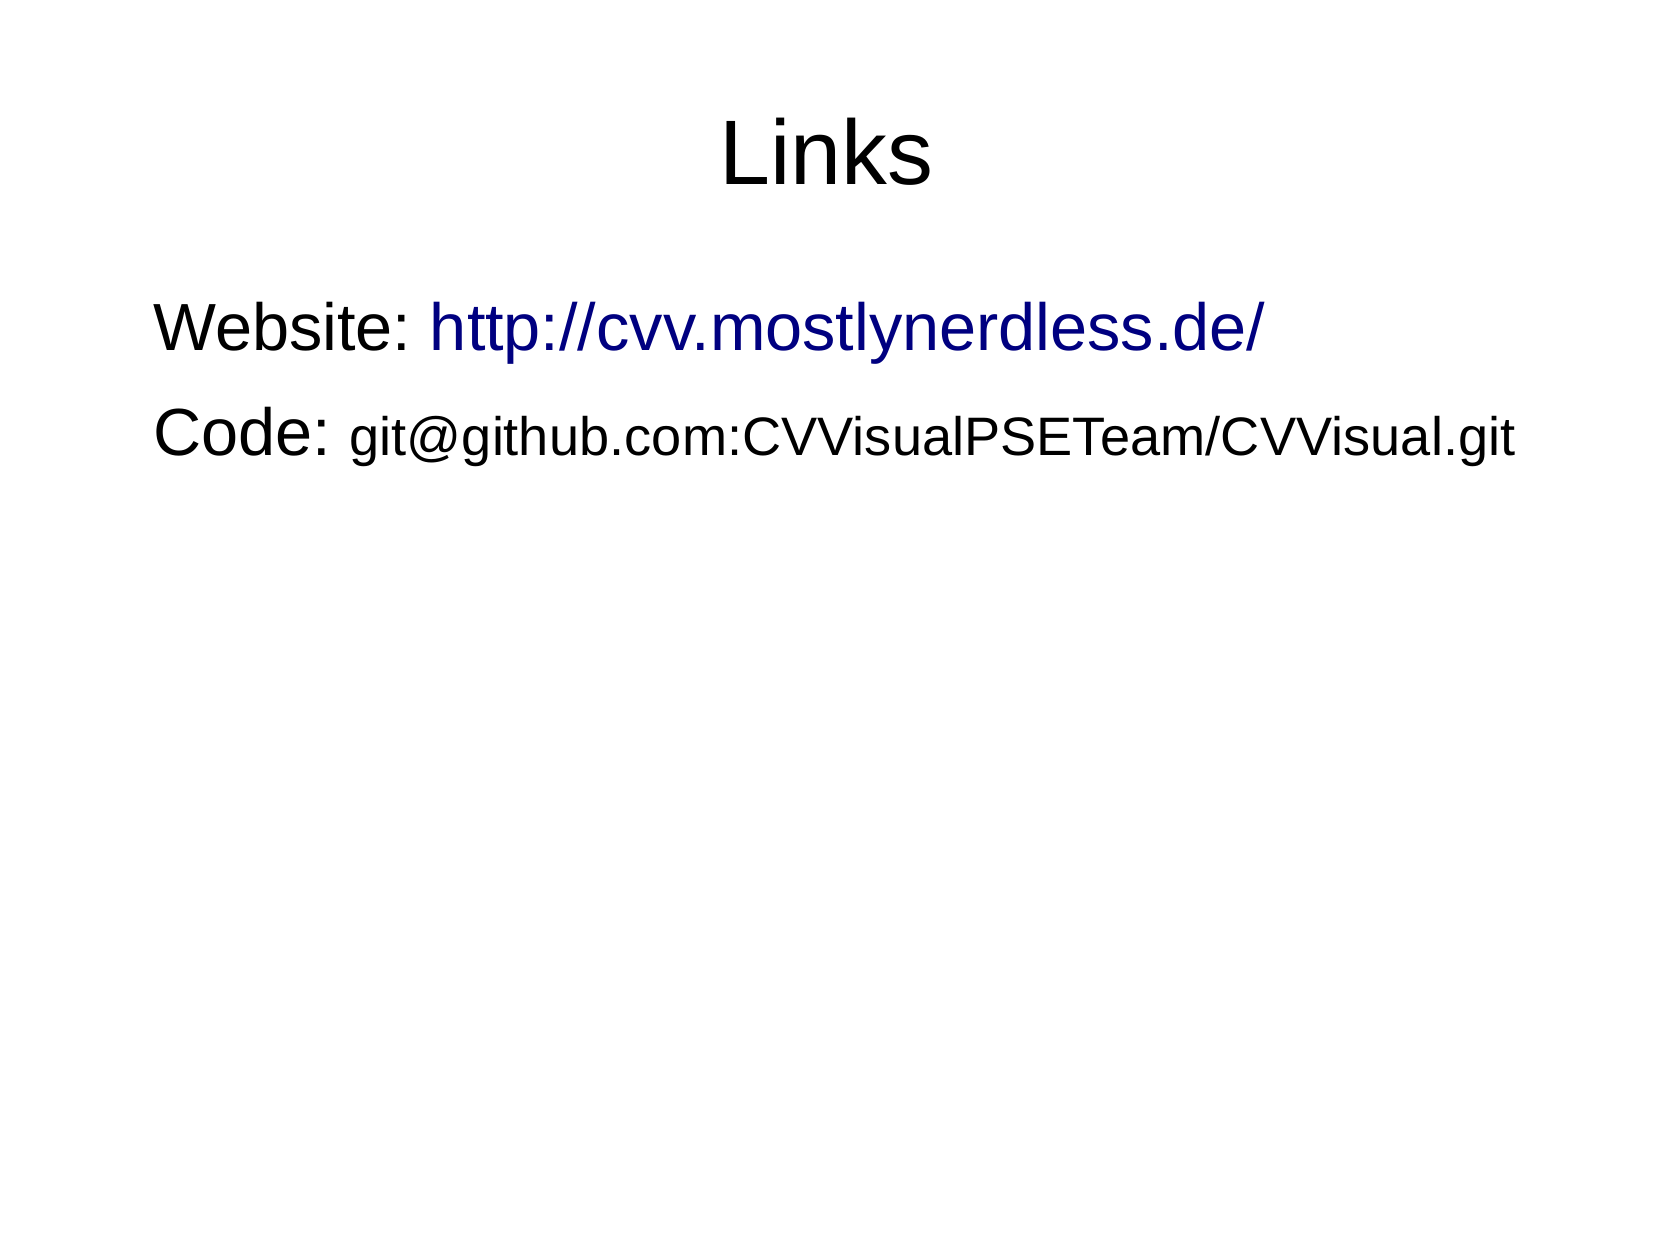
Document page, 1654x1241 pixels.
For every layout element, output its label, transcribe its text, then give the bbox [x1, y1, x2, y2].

title Links [82, 49, 1571, 257]
list Website: http://cvv.mostlynerdless.de/ Code: git@github.com:CVVisualPSETeam/CVVisual.git [82, 290, 1571, 1010]
